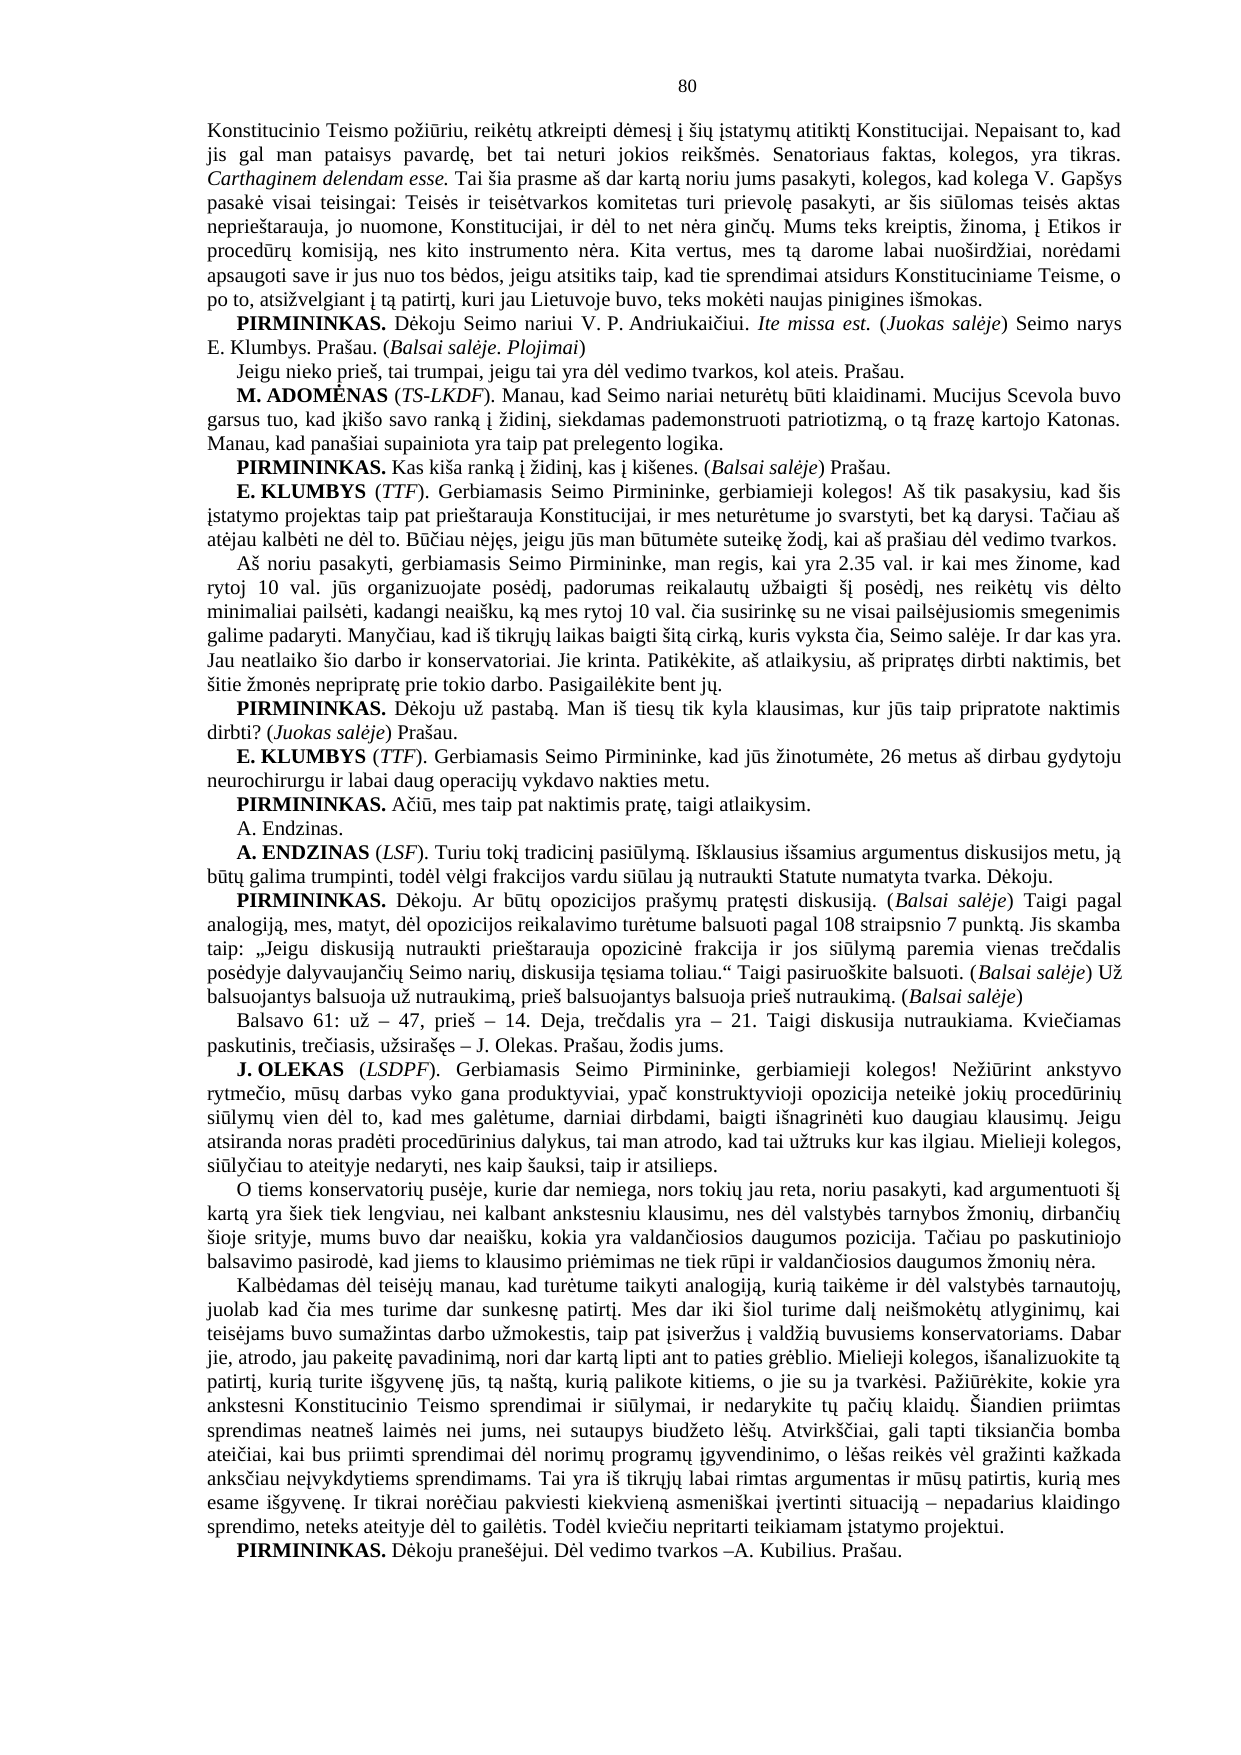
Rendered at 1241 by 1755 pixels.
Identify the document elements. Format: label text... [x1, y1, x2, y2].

text Aš noriu pasakyti, gerbiamasis Seimo Pirmininke, man regis, kai yra 2.35 val. ir kai mes žinome, kad rytoj 10 val. jūs organizuojate posėdį, padorumas reikalautų užbaigti šį posėdį, nes reikėtų vis dėlto minimaliai pailsėti, kadangi neaišku, ką mes rytoj 10 val. čia susirinkę su ne visai pailsėjusiomis smegenimis galime padaryti. Manyčiau, kad iš tikrųjų laikas baigti šitą cirką, kuris vyksta čia, Seimo salėje. Ir dar kas yra. Jau neatlaiko šio darbo ir konservatoriai. Jie krinta. Patikėkite, aš atlaikysiu, aš pripratęs dirbti naktimis, bet šitie žmonės nepripratę prie tokio darbo. Pasigailėkite bent jų. [207, 551, 1122, 696]
text Jeigu nieko prieš, tai trumpai, jeigu tai yra dėl vedimo tvarkos, kol ateis. Prašau. [207, 359, 1122, 383]
text PIRMININKAS. Dėkoju pranešėjui. Dėl vedimo tvarkos –A. Kubilius. Prašau. [207, 1538, 1122, 1562]
text O tiems konservatorių pusėje, kurie dar nemiega, nors tokių jau reta, noriu pasakyti, kad argumentuoti šį kartą yra šiek tiek lengviau, nei kalbant ankstesniu klausimu, nes dėl valstybės tarnybos žmonių, dirbančių šioje srityje, mums buvo dar neaišku, kokia yra valdančiosios daugumos pozicija. Tačiau po paskutiniojo balsavimo pasirodė, kad jiems to klausimo priėmimas ne tiek rūpi ir valdančiosios daugumos žmonių nėra. [207, 1177, 1122, 1273]
text PIRMININKAS. Dėkoju Seimo nariui V. P. Andriukaičiui. Ite missa est. (Juokas salėje) Seimo narys E. Klumbys. Prašau. (Balsai salėje. Plojimai) [207, 311, 1122, 359]
text J. OLEKAS (LSDPF). Gerbiamasis Seimo Pirmininke, gerbiamieji kolegos! Nežiūrint ankstyvo rytmečio, mūsų darbas vyko gana produktyviai, ypač konstruktyvioji opozicija neteikė jokių procedūrinių siūlymų vien dėl to, kad mes galėtume, darniai dirbdami, baigti išnagrinėti kuo daugiau klausimų. Jeigu atsiranda noras pradėti procedūrinius dalykus, tai man atrodo, kad tai užtruks kur kas ilgiau. Mielieji kolegos, siūlyčiau to ateityje nedaryti, nes kaip šauksi, taip ir atsilieps. [207, 1057, 1122, 1177]
text Kalbėdamas dėl teisėjų manau, kad turėtume taikyti analogiją, kurią taikėme ir dėl valstybės tarnautojų, juolab kad čia mes turime dar sunkesnę patirtį. Mes dar iki šiol turime dalį neišmokėtų atlyginimų, kai teisėjams buvo sumažintas darbo užmokestis, taip pat įsiveržus į valdžią buvusiems konservatoriams. Dabar jie, atrodo, jau pakeitę pavadinimą, nori dar kartą lipti ant to paties grėblio. Mielieji kolegos, išanalizuokite tą patirtį, kurią turite išgyvenę jūs, tą naštą, kurią palikote kitiems, o jie su ja tvarkėsi. Pažiūrėkite, kokie yra ankstesni Konstitucinio Teismo sprendimai ir siūlymai, ir nedarykite tų pačių klaidų. Šiandien priimtas sprendimas neatneš laimės nei jums, nei sutaupys biudžeto lėšų. Atvirkščiai, gali tapti tiksiančia bomba ateičiai, kai bus priimti sprendimai dėl norimų programų įgyvendinimo, o lėšas reikės vėl gražinti kažkada anksčiau neįvykdytiems sprendimams. Tai yra iš tikrųjų labai rimtas argumentas ir mūsų patirtis, kurią mes esame išgyvenę. Ir tikrai norėčiau pakviesti kiekvieną asmeniškai įvertinti situaciją – nepadarius klaidingo sprendimo, neteks ateityje dėl to gailėtis. Todėl kviečiu nepritarti teikiamam įstatymo projektui. [207, 1273, 1122, 1538]
text E. KLUMBYS (TTF). Gerbiamasis Seimo Pirmininke, kad jūs žinotumėte, 26 metus aš dirbau gydytoju neurochirurgu ir labai daug operacijų vykdavo nakties metu. [207, 744, 1122, 792]
text A. Endzinas. [207, 816, 1122, 840]
text PIRMININKAS. Ačiū, mes taip pat naktimis pratę, taigi atlaikysim. [207, 792, 1122, 816]
text PIRMININKAS. Kas kiša ranką į židinį, kas į kišenes. (Balsai salėje) Prašau. [207, 455, 1122, 479]
text PIRMININKAS. Dėkoju. Ar būtų opozicijos prašymų pratęsti diskusiją. (Balsai salėje) Taigi pagal analogiją, mes, matyt, dėl opozicijos reikalavimo turėtume balsuoti pagal 108 straipsnio 7 punktą. Jis skamba taip: „Jeigu diskusiją nutraukti prieštarauja opozicinė frakcija ir jos siūlymą paremia vienas trečdalis posėdyje dalyvaujančių Seimo narių, diskusija tęsiama toliau.“ Taigi pasiruoškite balsuoti. (Balsai salėje) Už balsuojantys balsuoja už nutraukimą, prieš balsuojantys balsuoja prieš nutraukimą. (Balsai salėje) [207, 888, 1122, 1008]
text Konstitucinio Teismo požiūriu, reikėtų atkreipti dėmesį į šių įstatymų atitiktį Konstitucijai. Nepaisant to, kad jis gal man pataisys pavardę, bet tai neturi jokios reikšmės. Senatoriaus faktas, kolegos, yra tikras. Carthaginem delendam esse. Tai šia prasme aš dar kartą noriu jums pasakyti, kolegos, kad kolega V. Gapšys pasakė visai teisingai: Teisės ir teisėtvarkos komitetas turi prievolę pasakyti, ar šis siūlomas teisės aktas neprieštarauja, jo nuomone, Konstitucijai, ir dėl to net nėra ginčų. Mums teks kreiptis, žinoma, į Etikos ir procedūrų komisiją, nes kito instrumento nėra. Kita vertus, mes tą darome labai nuoširdžiai, norėdami apsaugoti save ir jus nuo tos bėdos, jeigu atsitiks taip, kad tie sprendimai atsidurs Konstituciniame Teisme, o po to, atsižvelgiant į tą patirtį, kuri jau Lietuvoje buvo, teks mokėti naujas pinigines išmokas. [207, 118, 1122, 311]
text PIRMININKAS. Dėkoju už pastabą. Man iš tiesų tik kyla klausimas, kur jūs taip pripratote naktimis dirbti? (Juokas salėje) Prašau. [207, 696, 1122, 744]
text M. ADOMĖNAS (TS-LKDF). Manau, kad Seimo nariai neturėtų būti klaidinami. Mucijus Scevola buvo garsus tuo, kad įkišo savo ranką į židinį, siekdamas pademonstruoti patriotizmą, o tą frazę kartojo Katonas. Manau, kad panašiai supainiota yra taip pat prelegento logika. [207, 383, 1122, 455]
text A. ENDZINAS (LSF). Turiu tokį tradicinį pasiūlymą. Išklausius išsamius argumentus diskusijos metu, ją būtų galima trumpinti, todėl vėlgi frakcijos vardu siūlau ją nutraukti Statute numatyta tvarka. Dėkoju. [207, 840, 1122, 888]
text Balsavo 61: už – 47, prieš – 14. Deja, trečdalis yra – 21. Taigi diskusija nutraukiama. Kviečiamas paskutinis, trečiasis, užsirašęs – J. Olekas. Prašau, žodis jums. [207, 1008, 1122, 1057]
text E. KLUMBYS (TTF). Gerbiamasis Seimo Pirmininke, gerbiamieji kolegos! Aš tik pasakysiu, kad šis įstatymo projektas taip pat prieštarauja Konstitucijai, ir mes neturėtume jo svarstyti, bet ką darysi. Tačiau aš atėjau kalbėti ne dėl to. Būčiau nėjęs, jeigu jūs man būtumėte suteikę žodį, kai aš prašiau dėl vedimo tvarkos. [207, 479, 1122, 551]
